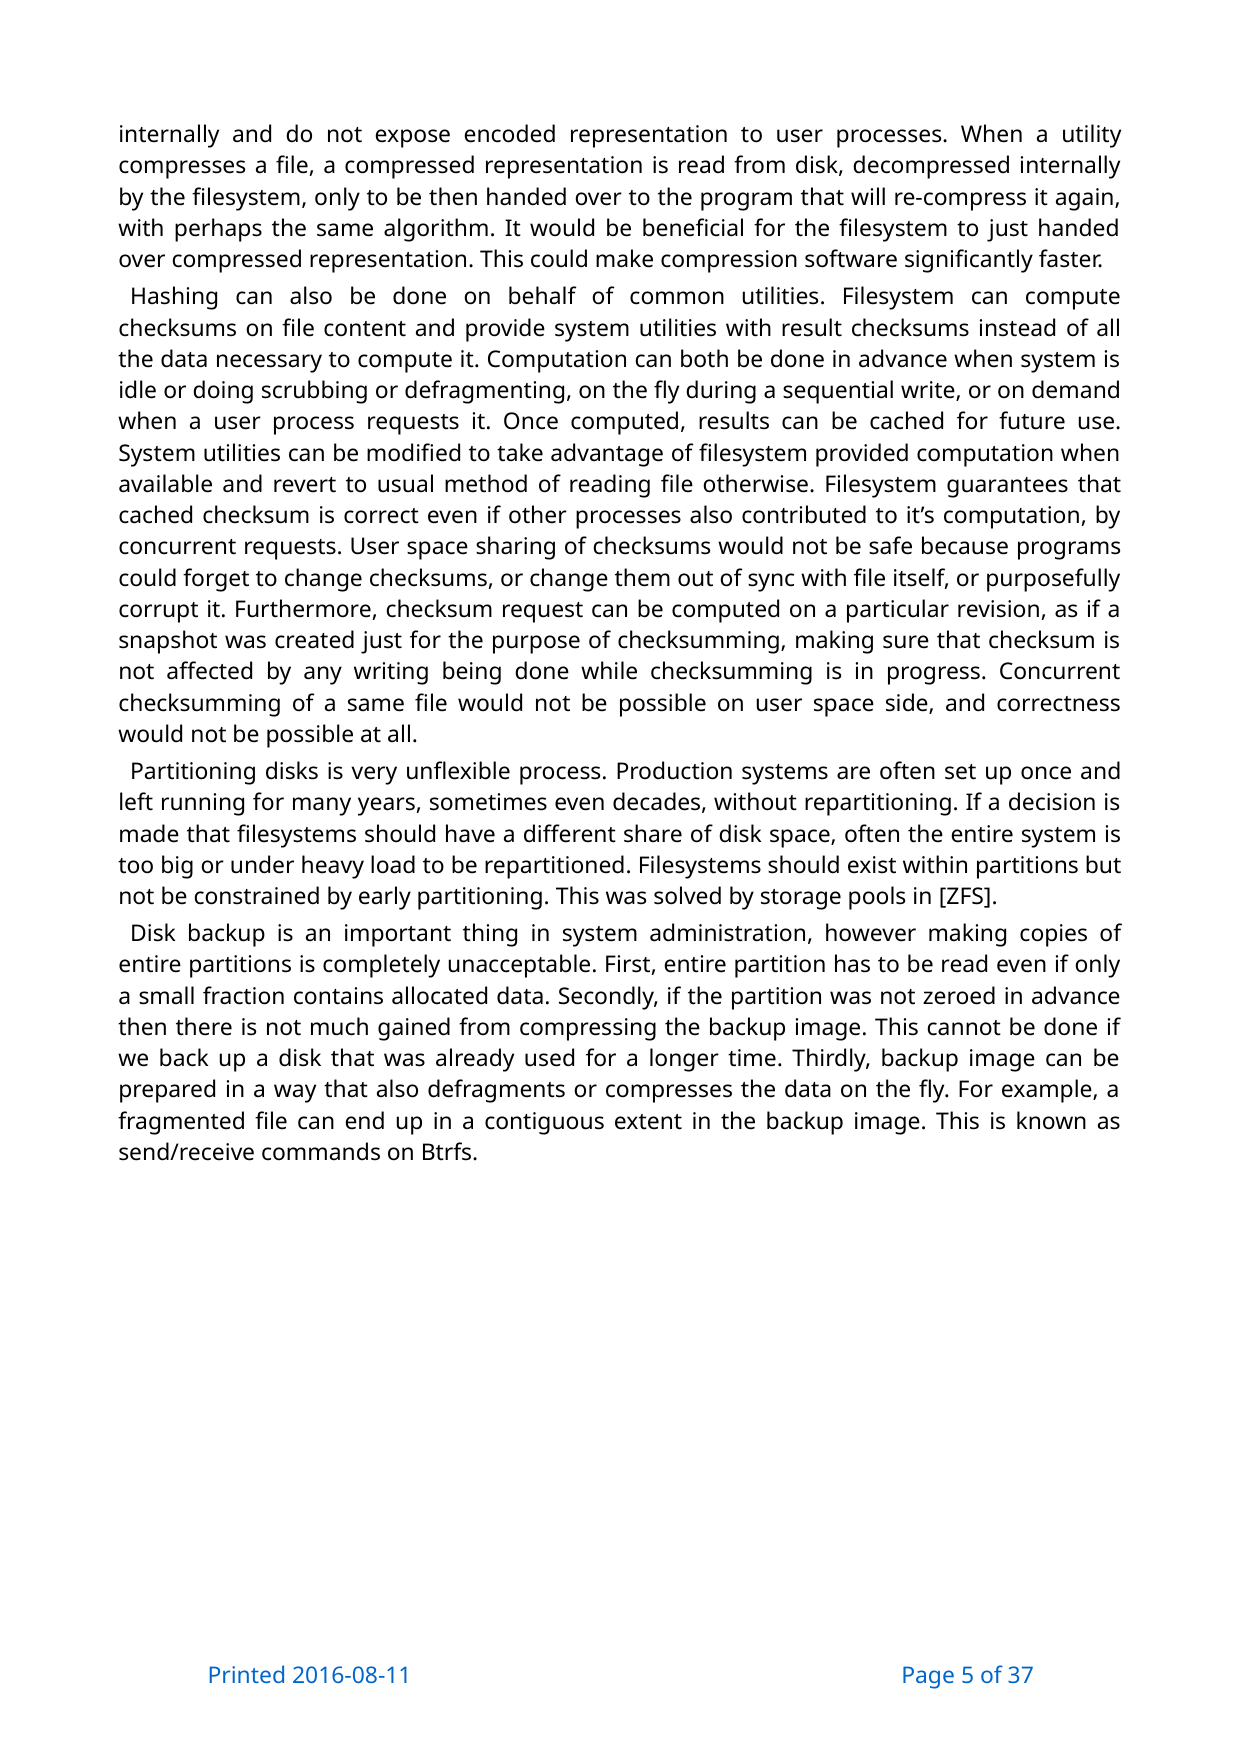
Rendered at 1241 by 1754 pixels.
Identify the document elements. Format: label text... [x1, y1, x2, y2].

text Partitioning disks is very unflexible process. Production systems are often set up once and left running for many years, sometimes even decades, without repartitioning. If a decision is made that filesystems should have a different share of disk space, often the entire system is too big or under heavy load to be repartitioned. Filesystems should exist within partitions but not be constrained by early partitioning. This was solved by storage pools in [ZFS]. [118, 755, 1122, 911]
text internally and do not expose encoded representation to user processes. When a utility compresses a file, a compressed representation is read from disk, decompressed internally by the filesystem, only to be then handed over to the program that will re-compress it again, with perhaps the same algorithm. It would be beneficial for the filesystem to just handed over compressed representation. This could make compression software significantly faster. [118, 118, 1122, 274]
text Hashing can also be done on behalf of common utilities. Filesystem can compute checksums on file content and provide system utilities with result checksums instead of all the data necessary to compute it. Computation can both be done in advance when system is idle or doing scrubbing or defragmenting, on the fly during a sequential write, or on demand when a user process requests it. Once computed, results can be cached for future use. System utilities can be modified to take advantage of filesystem provided computation when available and revert to usual method of reading file otherwise. Filesystem guarantees that cached checksum is correct even if other processes also contributed to it’s computation, by concurrent requests. User space sharing of checksums would not be safe because programs could forget to change checksums, or change them out of sync with file itself, or purposefully corrupt it. Furthermore, checksum request can be computed on a particular revision, as if a snapshot was created just for the purpose of checksumming, making sure that checksum is not affected by any writing being done while checksumming is in progress. Concurrent checksumming of a same file would not be possible on user space side, and correctness would not be possible at all. [118, 280, 1122, 749]
text Disk backup is an important thing in system administration, however making copies of entire partitions is completely unacceptable. First, entire partition has to be read even if only a small fraction contains allocated data. Secondly, if the partition was not zeroed in advance then there is not much gained from compressing the backup image. This cannot be done if we back up a disk that was already used for a longer time. Thirdly, backup image can be prepared in a way that also defragments or compresses the data on the fly. For example, a fragmented file can end up in a contiguous extent in the backup image. This is known as send/receive commands on Btrfs. [118, 917, 1122, 1167]
